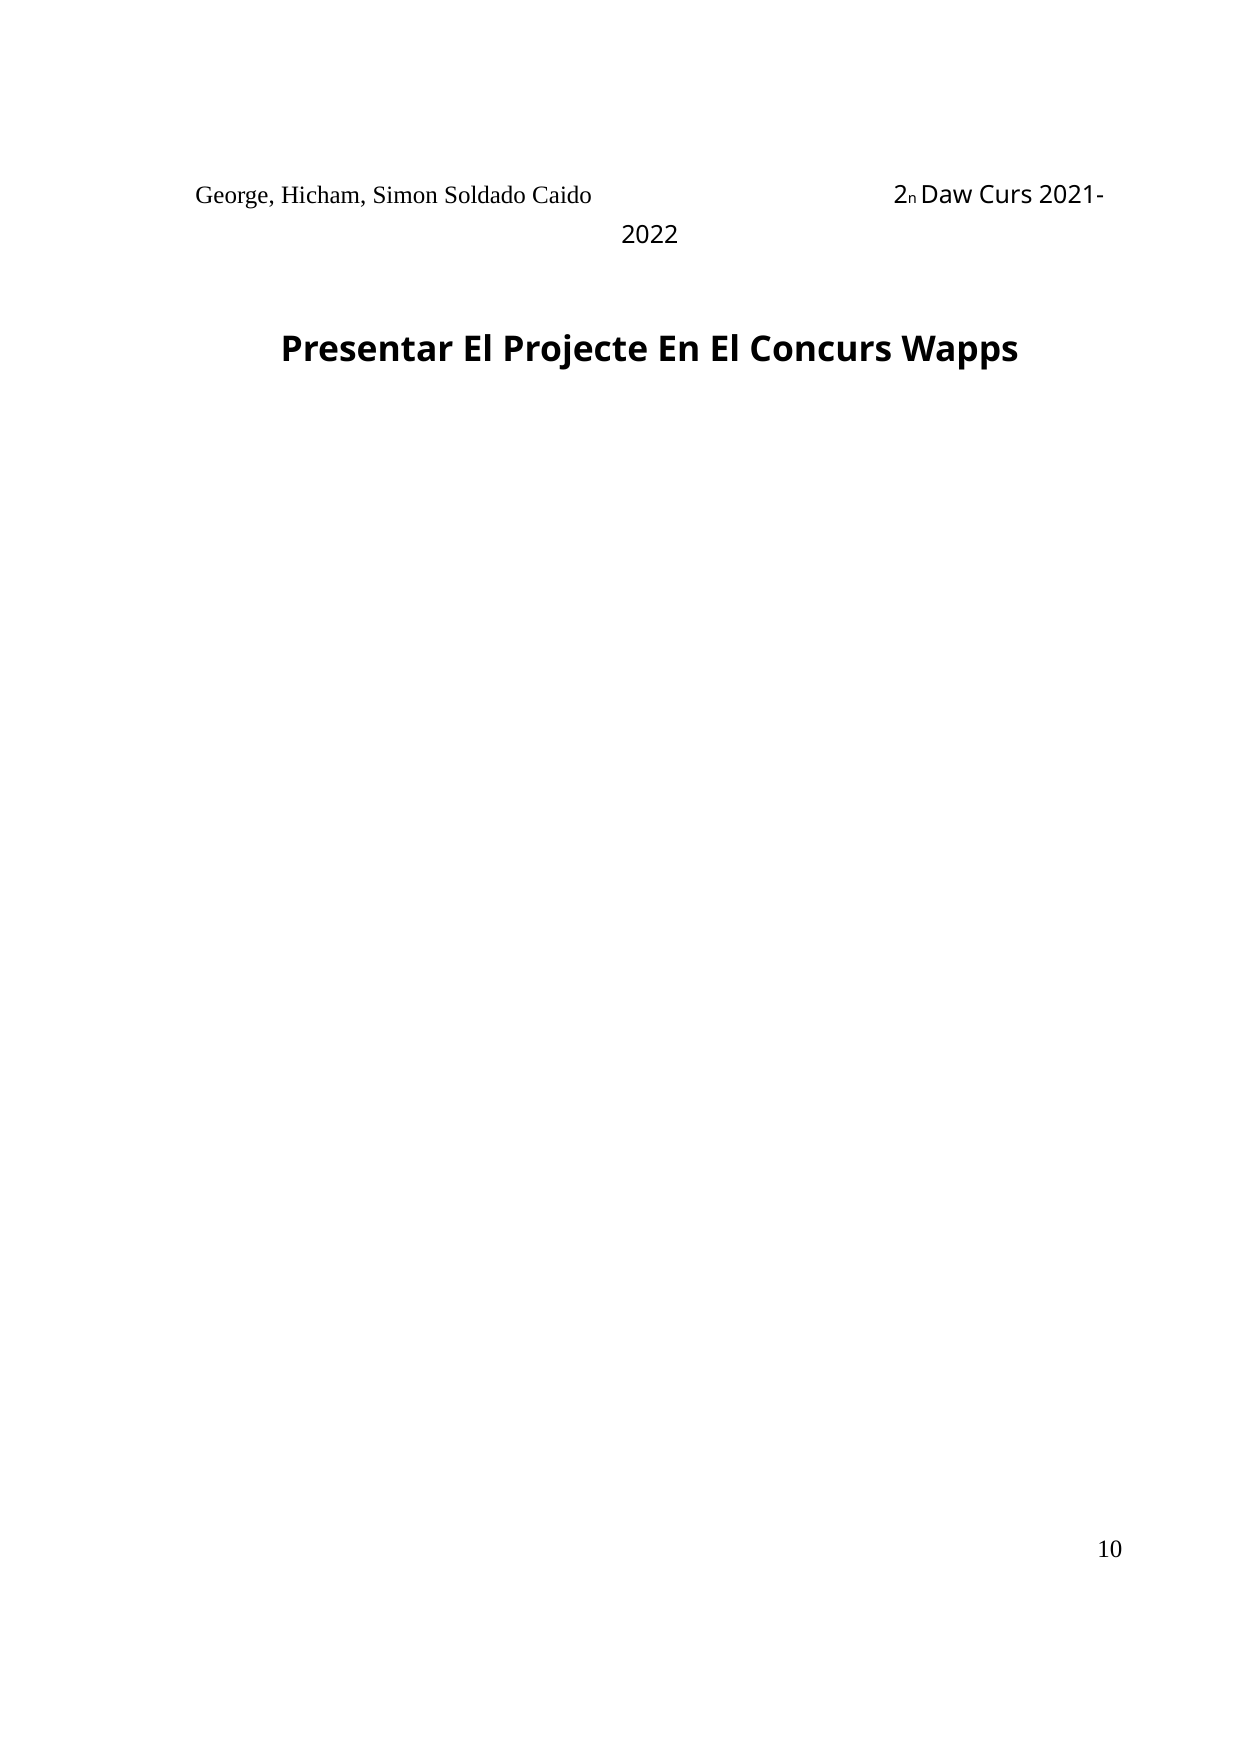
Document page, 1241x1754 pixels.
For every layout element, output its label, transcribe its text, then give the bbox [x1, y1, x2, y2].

subtitle Presentar El Projecte En El Concurs Wapps [177, 324, 1122, 372]
